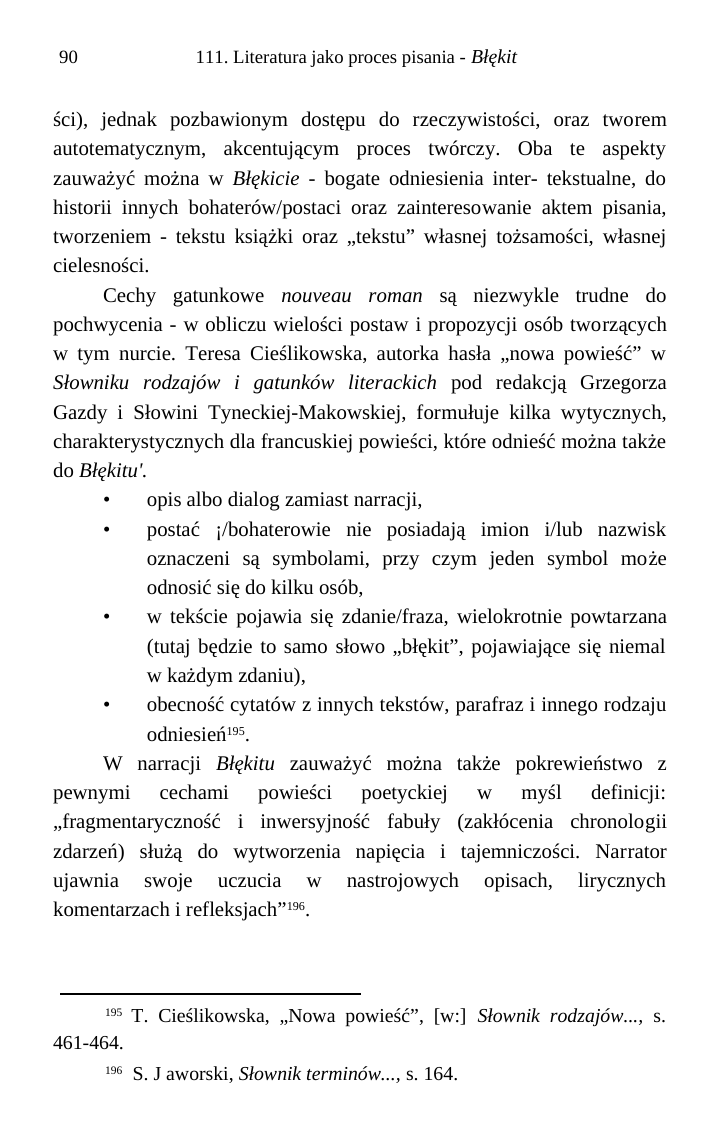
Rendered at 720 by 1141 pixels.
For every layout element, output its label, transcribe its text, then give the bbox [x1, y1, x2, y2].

list w tekście pojawia się zdanie/fraza, wielokrotnie powta­rzana (tutaj będzie to samo słowo „błękit”, pojawiające się niemal w każdym zdaniu), [103, 604, 667, 687]
text 111. Literatura jako proces pisania - Błękit [195, 45, 531, 68]
text ści), jednak pozbawionym dostępu do rzeczywistości, oraz two­rem autotematycznym, akcentującym proces twórczy. Oba te aspekty zauważyć można w Błękicie - bogate odniesienia inter- tekstualne, do historii innych bohaterów/postaci oraz zaintereso­wanie aktem pisania, tworzeniem - tekstu książki oraz „tekstu” własnej tożsamości, własnej cielesności. [53, 107, 667, 277]
text Cechy gatunkowe nouveau roman są niezwykle trudne do pochwycenia - w obliczu wielości postaw i propozycji osób two­rzących w tym nurcie. Teresa Cieślikowska, autorka hasła „nowa powieść” w Słowniku rodzajów i gatunków literackich pod re­dakcją Grzegorza Gazdy i Słowini Tyneckiej-Makowskiej, for­mułuje kilka wytycznych, charakterystycznych dla francuskiej powieści, które odnieść można także do Błękitu'. [53, 282, 667, 482]
list postać ¡/bohaterowie nie posiadają imion i/lub nazwisk oznaczeni są symbolami, przy czym jeden symbol mo­że odnosić się do kilku osób, [103, 517, 667, 599]
list obecność cytatów z innych tekstów, parafraz i innego rodzaju odniesień195. [103, 692, 667, 746]
list opis albo dialog zamiast narracji, [53, 487, 667, 511]
text 195 T. Cieślikowska, „Nowa powieść”, [w:] Słownik rodza­jów..., s. 461-464. [53, 1004, 666, 1054]
text 90 [59, 46, 83, 67]
text 196 S. J aworski, Słownik terminów..., s. 164. [53, 1061, 666, 1084]
text W narracji Błękitu zauważyć można także pokrewieństwo z pewnymi cechami powieści poetyckiej w myśl definicji: „fragmentaryczność i inwersyjność fabuły (zakłócenia chronolo­gii zdarzeń) służą do wytworzenia napięcia i tajemniczości. Nar­rator ujawnia swoje uczucia w nastrojowych opisach, lirycznych komentarzach i refleksjach”196. [53, 751, 667, 921]
